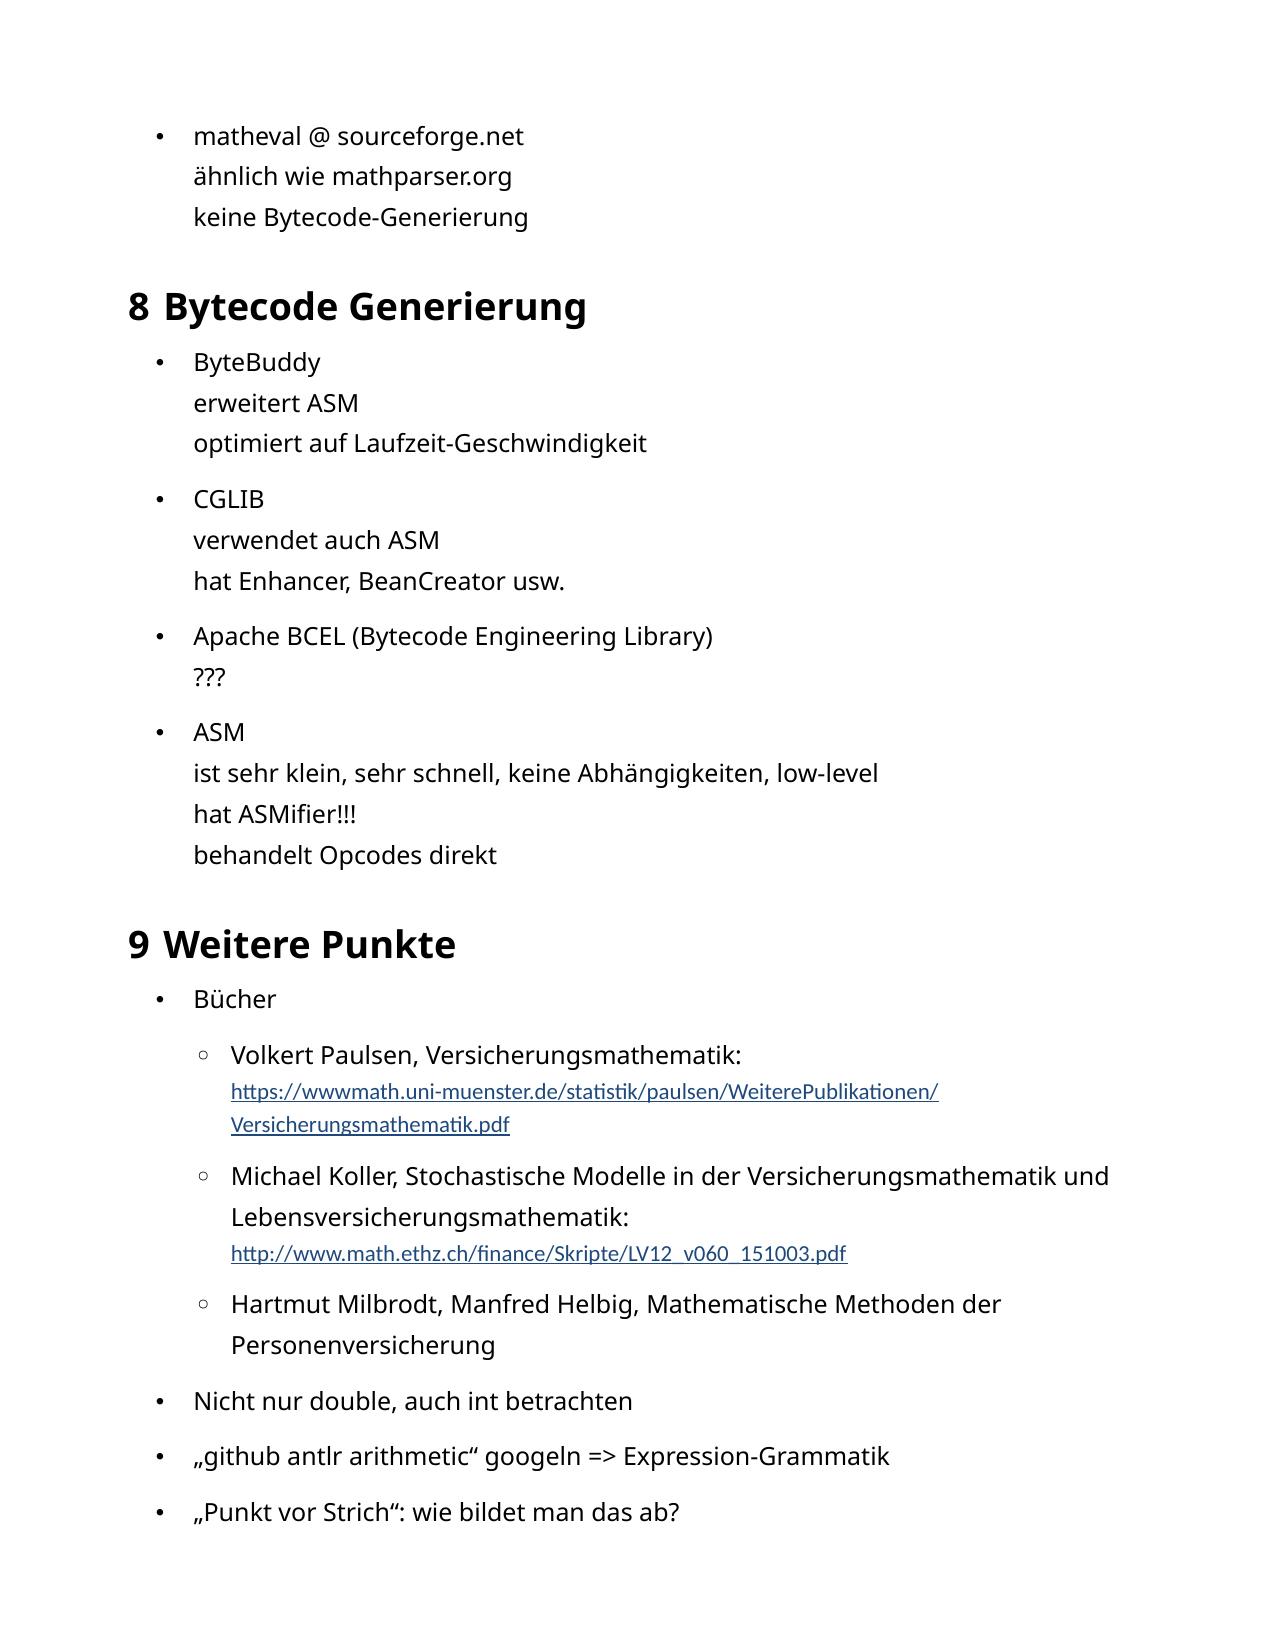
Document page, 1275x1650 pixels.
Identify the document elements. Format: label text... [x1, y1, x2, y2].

list ByteBuddy erweitert ASM optimiert auf Laufzeit-Geschwindigkeit [156, 344, 1157, 460]
subtitle Weitere Punkte [118, 918, 1157, 969]
list Apache BCEL (Bytecode Engineering Library) ??? [156, 618, 1157, 693]
list ASM ist sehr klein, sehr schnell, keine Abhängigkeiten, low-level hat ASMifier!!! behandelt Opcodes direkt [156, 715, 1157, 871]
list Nicht nur double, auch int betrachten [156, 1383, 1157, 1417]
list „Punkt vor Strich“: wie bildet man das ab? [156, 1494, 1157, 1528]
list „github antlr arithmetic“ googeln => Expression-Grammatik [156, 1439, 1157, 1473]
list Bücher [156, 982, 1157, 1016]
subtitle Bytecode Generierung [118, 280, 1157, 332]
list matheval @ sourceforge.net ähnlich wie mathparser.org keine Bytecode-Generierung [156, 118, 1157, 234]
list Hartmut Milbrodt, Manfred Helbig, Mathematische Methoden der Personenversicherung [193, 1287, 1157, 1362]
list CGLIB verwendet auch ASM hat Enhancer, BeanCreator usw. [156, 481, 1157, 597]
list Volkert Paulsen, Versicherungsmathematik: https://wwwmath.uni-muenster.de/statistik/paulsen/WeiterePublikationen/Versicherungsmathematik.pdf [193, 1037, 1157, 1138]
list Michael Koller, Stochastische Modelle in der Versicherungsmathematik und Lebensversicherungsmathematik: http://www.math.ethz.ch/finance/Skripte/LV12_v060_151003.pdf [193, 1158, 1157, 1267]
